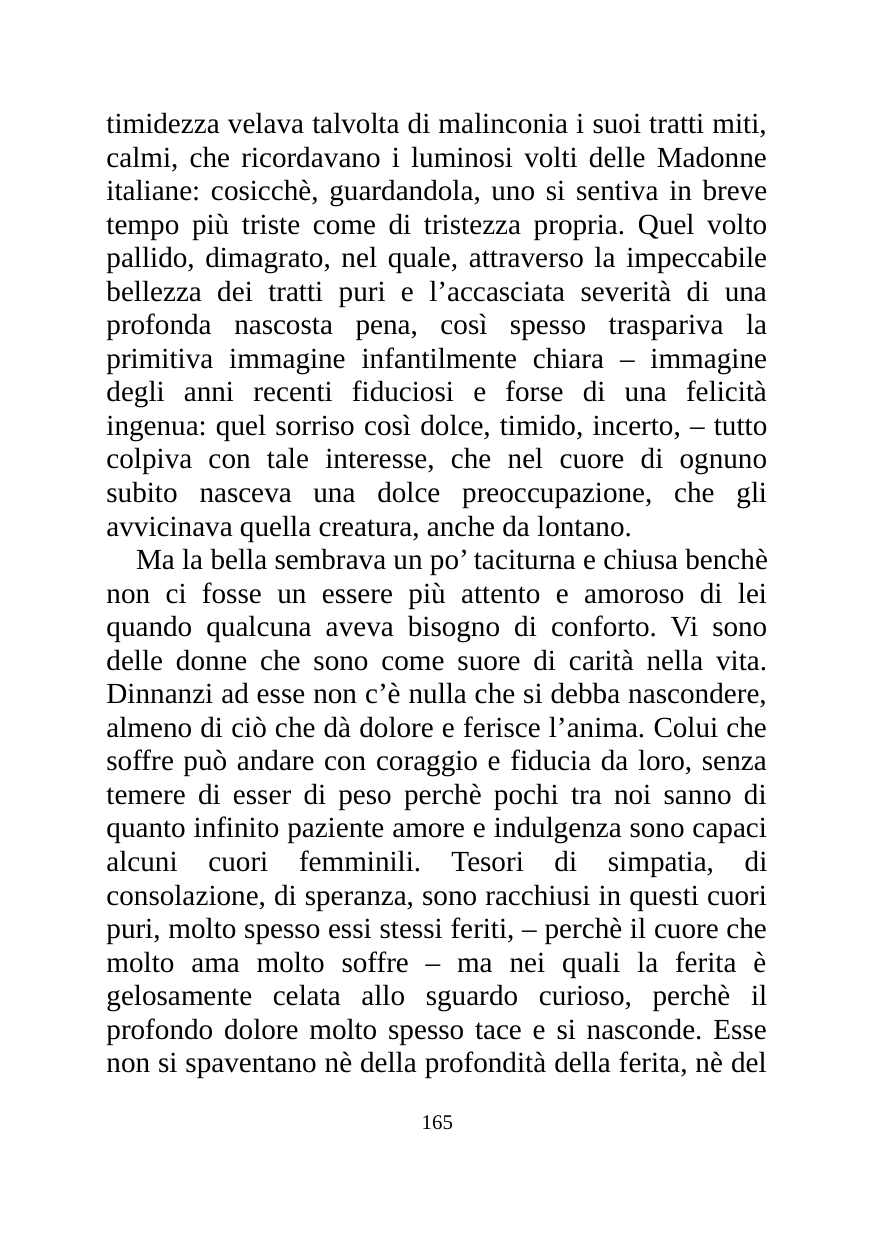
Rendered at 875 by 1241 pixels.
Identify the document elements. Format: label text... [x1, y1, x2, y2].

text timidezza velava talvolta di malinconia i suoi tratti miti, calmi, che ricordavano i luminosi volti delle Madonne italiane: cosicchè, guardandola, uno si sentiva in breve tempo più triste come di tristezza propria. Quel volto pallido, dimagrato, nel quale, attraverso la impeccabile bellezza dei tratti puri e l’accasciata severità di una profonda nascosta pena, così spesso traspariva la primitiva immagine infantilmente chiara – immagine degli anni recenti fiduciosi e forse di una felicità ingenua: quel sorriso così dolce, timido, incerto, – tutto colpiva con tale interesse, che nel cuore di ognuno subito nasceva una dolce preoccupazione, che gli avvicinava quella creatura, anche da lontano. [106, 106, 768, 542]
text Ma la bella sembrava un po’ taciturna e chiusa benchè non ci fosse un essere più attento e amoroso di lei quando qualcuna aveva bisogno di conforto. Vi sono delle donne che sono come suore di carità nella vita. Dinnanzi ad esse non c’è nulla che si debba nascondere, almeno di ciò che dà dolore e ferisce l’anima. Colui che soffre può andare con coraggio e fiducia da loro, senza temere di esser di peso perchè pochi tra noi sanno di quanto infinito paziente amore e indulgenza sono capaci alcuni cuori femminili. Tesori di simpatia, di consolazione, di speranza, sono racchiusi in questi cuori puri, molto spesso essi stessi feriti, – perchè il cuore che molto ama molto soffre – ma nei quali la ferita è gelosamente celata allo sguardo curioso, perchè il profondo dolore molto spesso tace e si nasconde. Esse non si spaventano nè della profondità della ferita, nè del [106, 542, 768, 1079]
